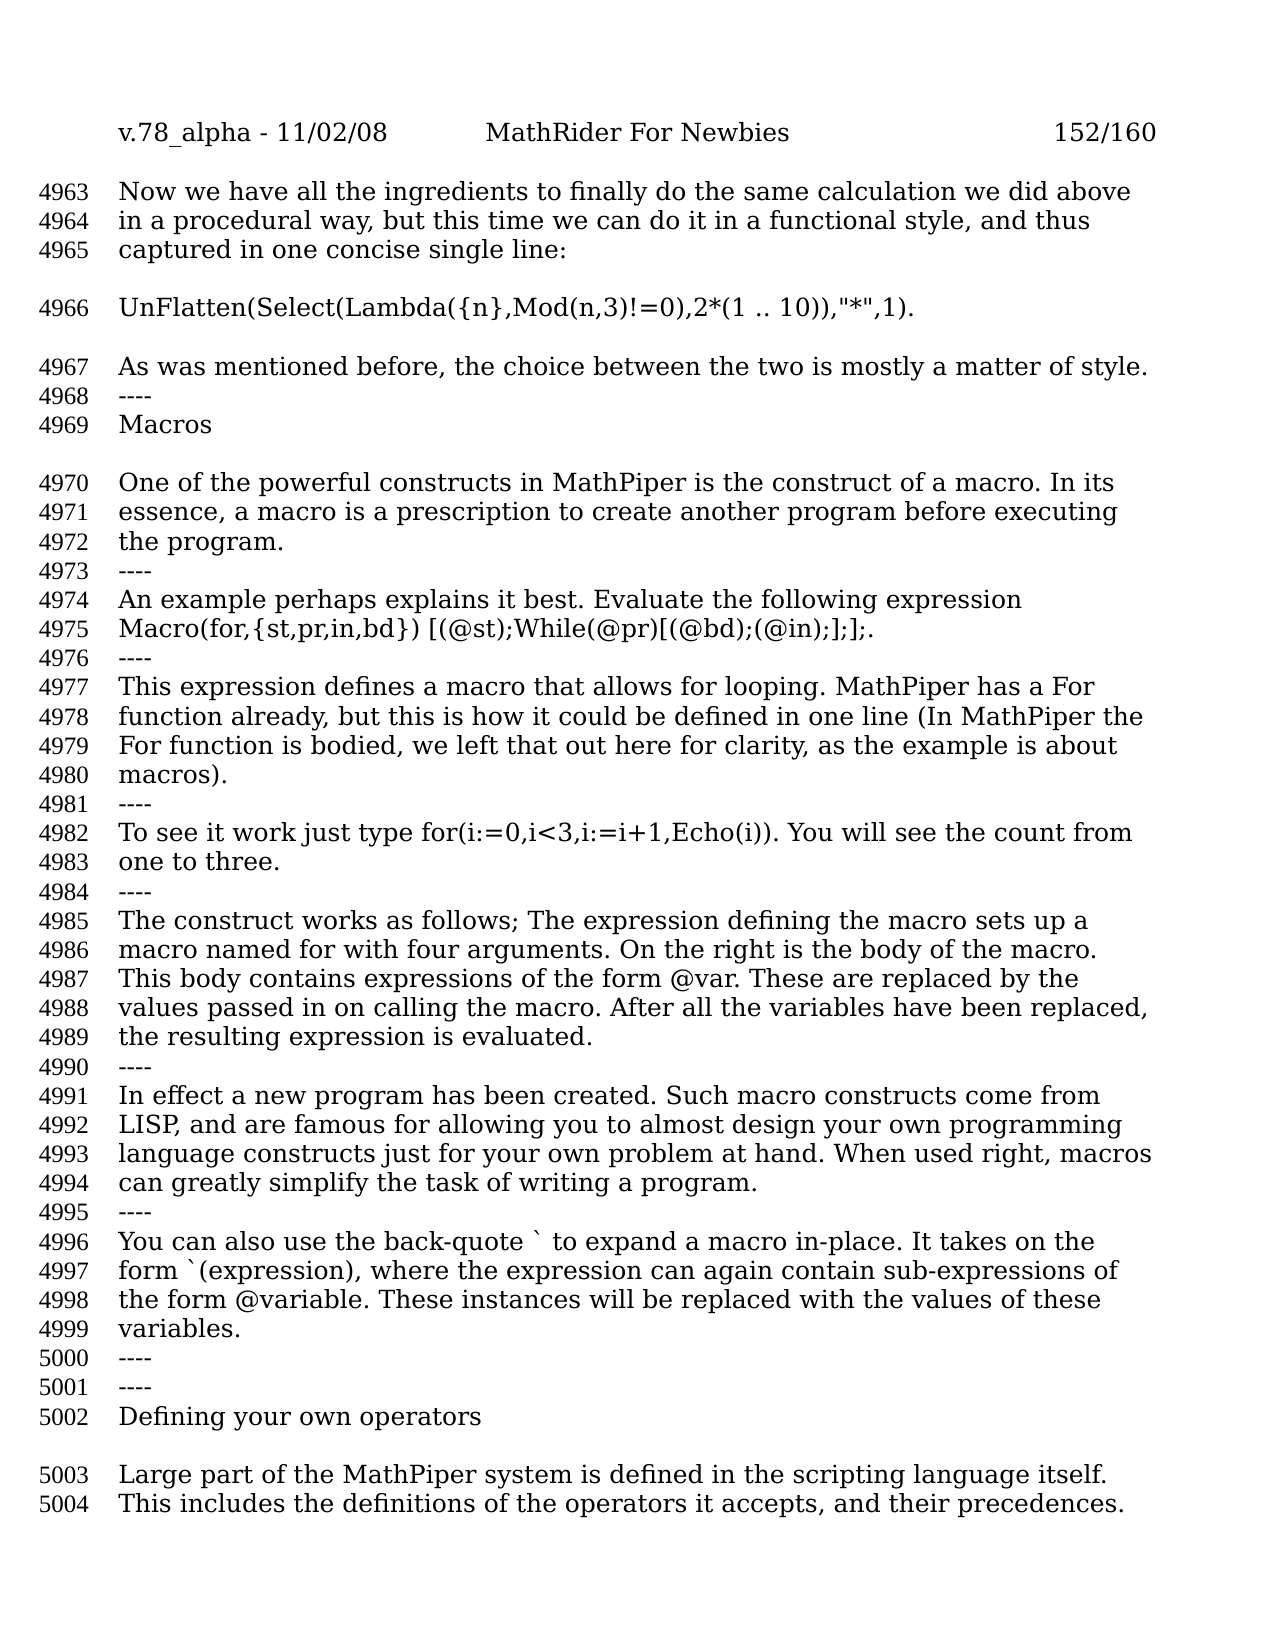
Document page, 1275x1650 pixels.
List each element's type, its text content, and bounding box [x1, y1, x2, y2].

text Macros [118, 410, 1157, 439]
text ---- [118, 643, 1157, 673]
text ---- [118, 1052, 1157, 1081]
text Defining your own operators [118, 1402, 1157, 1431]
text An example perhaps explains it best. Evaluate the following expression Macro(for,{st,pr,in,bd}) [(@st);While(@pr)[(@bd);(@in);];];. [118, 585, 1157, 643]
text As was mentioned before, the choice between the two is mostly a matter of style. [118, 352, 1157, 381]
text This expression defines a macro that allows for looping. MathPiper has a For function already, but this is how it could be defined in one line (In MathPiper the For function is bodied, we left that out here for clarity, as the example is about macros). [118, 673, 1157, 789]
text ---- [118, 1373, 1157, 1402]
text To see it work just type for(i:=0,i<3,i:=i+1,Echo(i)). You will see the count from one to three. [118, 818, 1157, 877]
text ---- [118, 1343, 1157, 1373]
text Now we have all the ingredients to finally do the same calculation we did above in a procedural way, but this time we can do it in a functional style, and thus captured in one concise single line: [118, 177, 1157, 264]
text ---- [118, 556, 1157, 585]
text UnFlatten(Select(Lambda({n},Mod(n,3)!=0),2*(1 .. 10)),"*",1). [118, 293, 1157, 323]
text In effect a new program has been created. Such macro constructs come from LISP, and are famous for allowing you to almost design your own programming language constructs just for your own problem at hand. When used right, macros can greatly simplify the task of writing a program. [118, 1081, 1157, 1198]
text ---- [118, 877, 1157, 906]
text ---- [118, 1198, 1157, 1227]
text You can also use the back-quote ` to expand a macro in-place. It takes on the form `(expression), where the expression can again contain sub-expressions of the form @variable. These instances will be replaced with the values of these variables. [118, 1227, 1157, 1343]
text One of the powerful constructs in MathPiper is the construct of a macro. In its essence, a macro is a prescription to create another program before executing the program. [118, 468, 1157, 556]
text ---- [118, 381, 1157, 410]
text The construct works as follows; The expression defining the macro sets up a macro named for with four arguments. On the right is the body of the macro. This body contains expressions of the form @var. These are replaced by the values passed in on calling the macro. After all the variables have been replaced, the resulting expression is evaluated. [118, 906, 1157, 1052]
text Large part of the MathPiper system is defined in the scripting language itself. This includes the definitions of the operators it accepts, and their precedences. [118, 1460, 1157, 1518]
text ---- [118, 789, 1157, 818]
